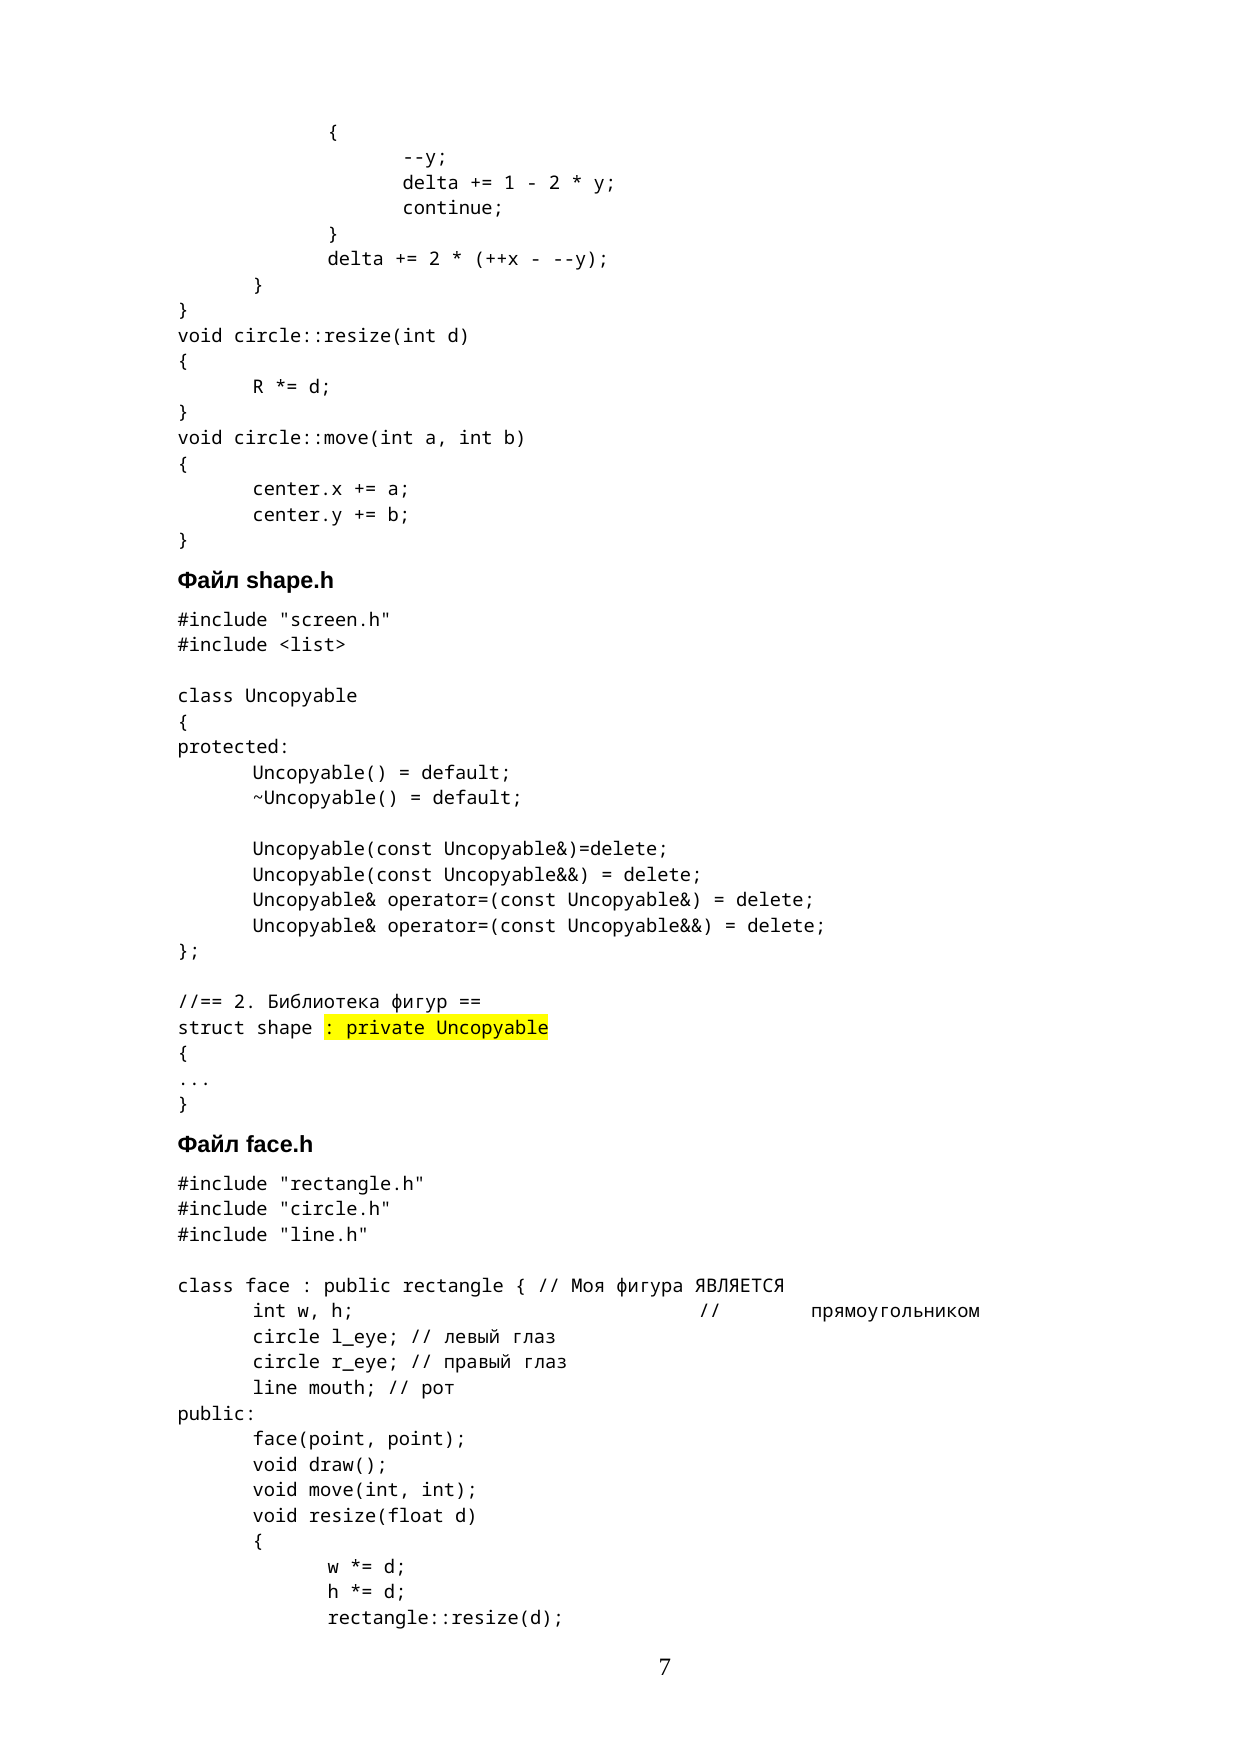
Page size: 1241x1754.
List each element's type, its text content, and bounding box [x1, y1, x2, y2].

text }; [177, 938, 1152, 963]
text Uncopyable& operator=(const Uncopyable&) = delete; [177, 887, 1152, 912]
text void draw(); [177, 1451, 1152, 1476]
text class face : public rectangle { // Моя фигура ЯВЛЯЕТСЯ [177, 1272, 1152, 1298]
text public: [177, 1400, 1152, 1425]
text delta += 1 - 2 * y; [177, 169, 1152, 195]
text } [177, 271, 1152, 297]
text int w, h; // прямоугольником [177, 1298, 1152, 1323]
text h *= d; [177, 1578, 1152, 1604]
text Uncopyable() = default; [177, 759, 1152, 784]
text #include <list> [177, 631, 1152, 657]
text Uncopyable(const Uncopyable&&) = delete; [177, 861, 1152, 887]
text { [177, 1527, 1152, 1553]
text Uncopyable& operator=(const Uncopyable&&) = delete; [177, 912, 1152, 938]
text class Uncopyable [177, 682, 1152, 708]
text face(point, point); [177, 1425, 1152, 1451]
text } [177, 399, 1152, 424]
text R *= d; [177, 373, 1152, 399]
text Uncopyable(const Uncopyable&)=delete; [177, 836, 1152, 861]
subtitle Файл face.h [177, 1131, 1152, 1158]
text } [177, 1091, 1152, 1116]
text { [177, 348, 1152, 373]
text { [177, 708, 1152, 733]
text void circle::move(int a, int b) [177, 424, 1152, 450]
text #include "screen.h" [177, 606, 1152, 631]
text delta += 2 * (++x - --y); [177, 246, 1152, 271]
text } [177, 526, 1152, 552]
subtitle Файл shape.h [177, 567, 1152, 593]
text { [177, 1040, 1152, 1065]
text continue; [177, 195, 1152, 220]
text center.x += a; [177, 475, 1152, 501]
text --y; [177, 144, 1152, 169]
text void circle::resize(int d) [177, 322, 1152, 348]
text center.y += b; [177, 501, 1152, 526]
text void resize(float d) [177, 1502, 1152, 1527]
text } [177, 297, 1152, 322]
text { [177, 450, 1152, 475]
text circle r_eye; // правый глаз [177, 1349, 1152, 1374]
text rectangle::resize(d); [177, 1604, 1152, 1629]
text } [177, 220, 1152, 246]
text ... [177, 1065, 1152, 1091]
text line mouth; // рот [177, 1374, 1152, 1400]
text w *= d; [177, 1553, 1152, 1578]
text #include "line.h" [177, 1221, 1152, 1247]
text void move(int, int); [177, 1476, 1152, 1502]
text ~Uncopyable() = default; [177, 784, 1152, 810]
text #include "rectangle.h" [177, 1170, 1152, 1196]
text #include "circle.h" [177, 1196, 1152, 1221]
text struct shape : private Uncopyable [177, 1014, 1152, 1040]
text { [177, 118, 1152, 144]
text protected: [177, 733, 1152, 759]
text circle l_eye; // левый глаз [177, 1323, 1152, 1349]
text //== 2. Библиотека фигур == [177, 989, 1152, 1014]
